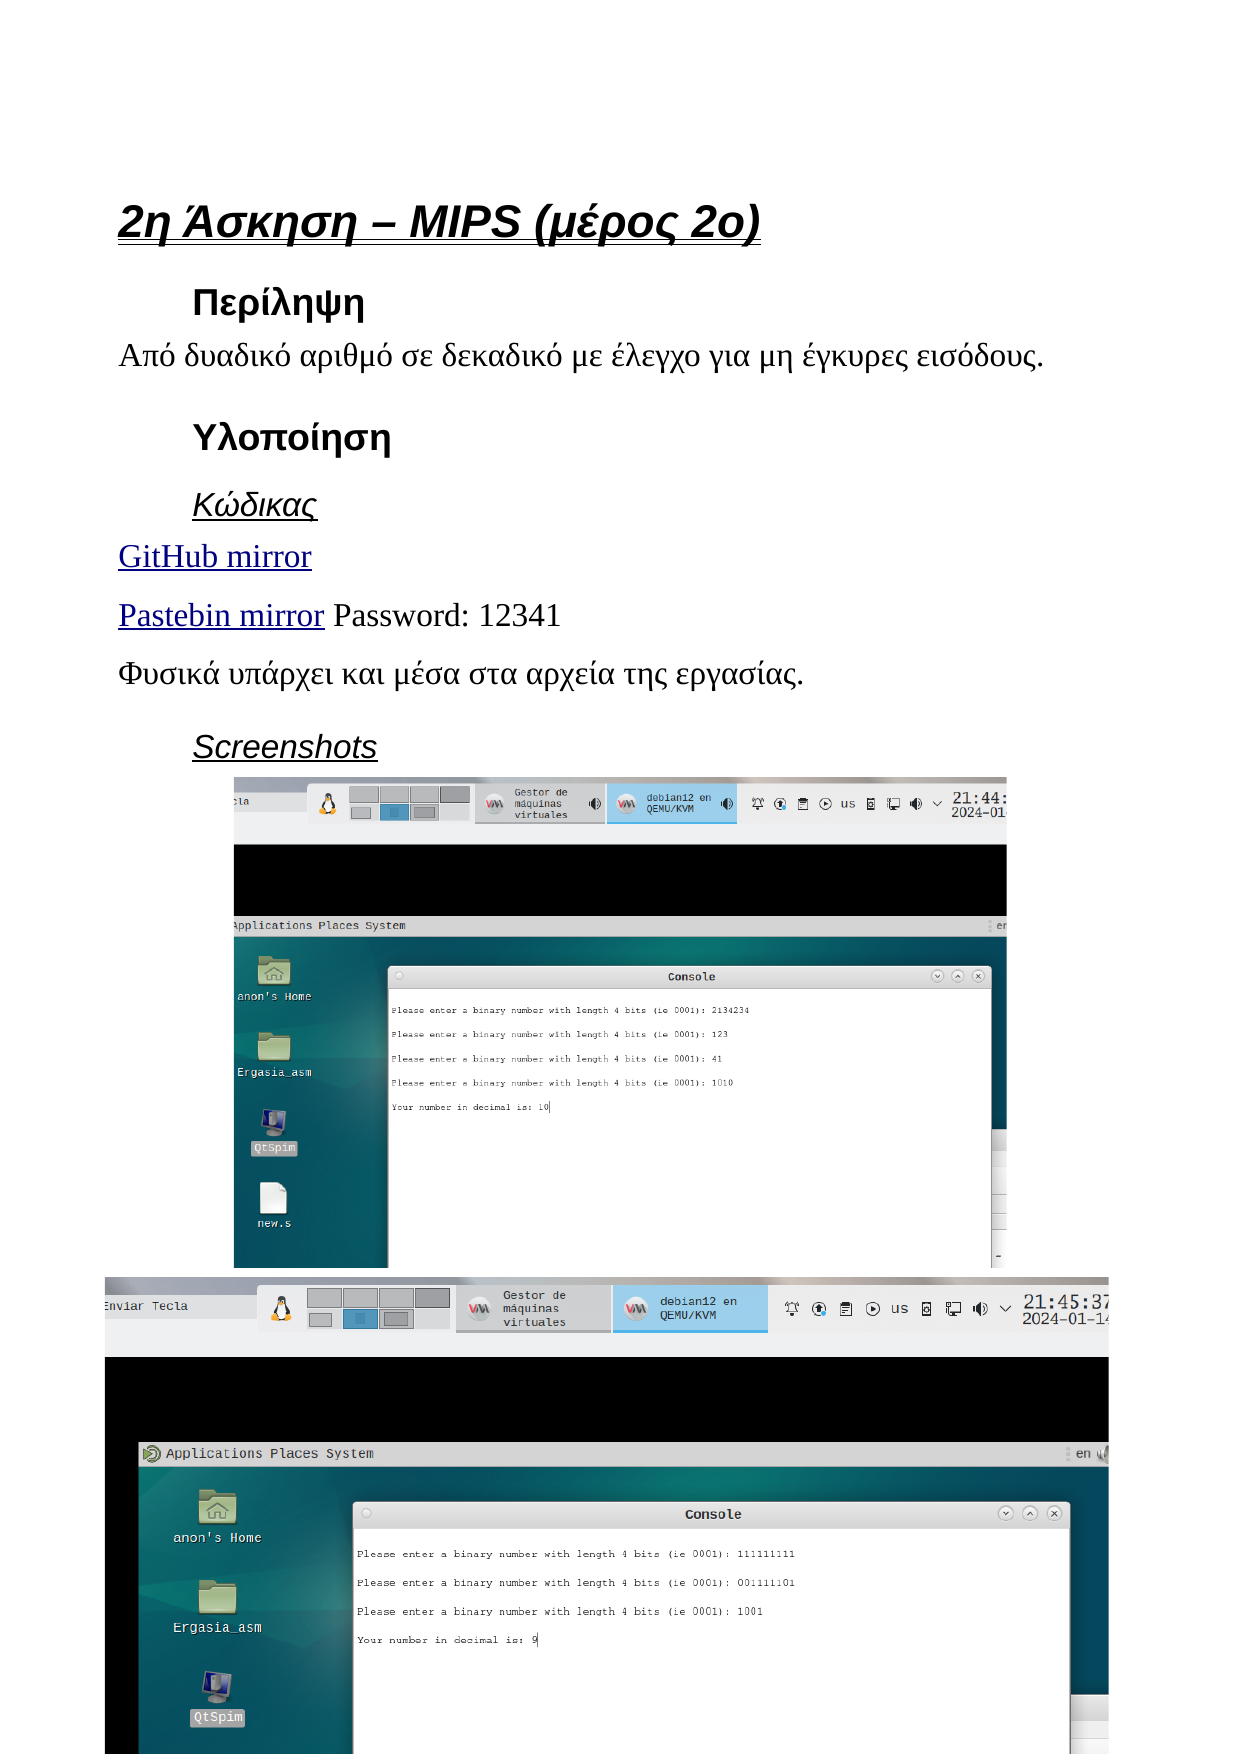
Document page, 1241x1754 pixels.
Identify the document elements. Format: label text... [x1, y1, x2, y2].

text Από δυαδικό αριθμό σε δεκαδικό με έλεγχο για μη έγκυρες εισόδους. [118, 336, 1122, 374]
picture [889, 949, 895, 956]
text Pastebin mirror Password: 12341 [118, 595, 1122, 633]
subtitle Κώδικας [118, 485, 1122, 524]
subtitle Screenshots [118, 727, 1122, 765]
picture [233, 777, 1007, 1268]
subtitle 2η Άσκηση – MIPS (μέρος 2ο) [118, 194, 1122, 247]
picture [164, 1721, 171, 1727]
text Φυσικά υπάρχει και μέσα στα αρχεία της εργασίας. [118, 654, 1122, 692]
picture [269, 1160, 278, 1166]
subtitle Υλοποίηση [118, 415, 1122, 458]
picture [278, 1257, 283, 1266]
subtitle Περίληψη [118, 280, 1122, 323]
picture [104, 1277, 1109, 1754]
picture [208, 1742, 215, 1752]
text GitHub mirror [118, 536, 1122, 575]
picture [176, 1716, 185, 1723]
picture [278, 1224, 290, 1254]
